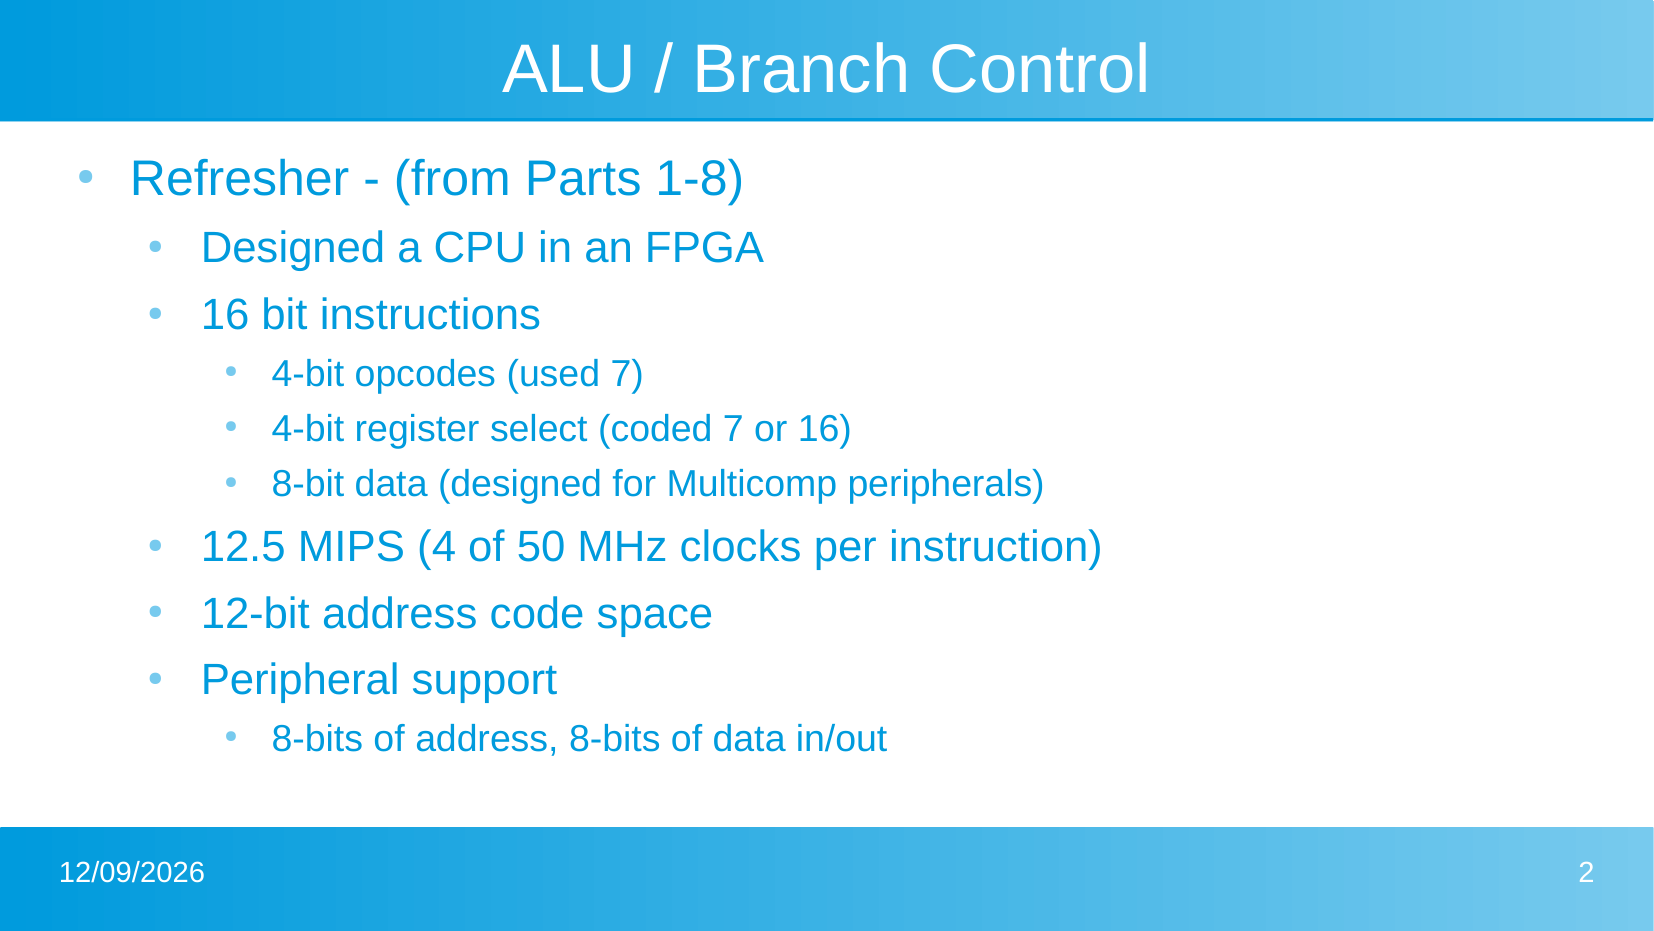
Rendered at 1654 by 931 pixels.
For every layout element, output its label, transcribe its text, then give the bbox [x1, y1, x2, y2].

title ALU / Branch Control [59, 29, 1595, 108]
list Refresher - (from Parts 1-8) Designed a CPU in an FPGA 16 bit instructions 4-bit opcodes (used 7) 4-bit register select (coded 7 or 16) 8-bit data (designed for Multicomp peripherals) 12.5 MIPS (4 of 50 MHz clocks per instruction) 12-bit address code space Peripheral support 8-bits of address, 8-bits of data in/out [59, 150, 1595, 826]
